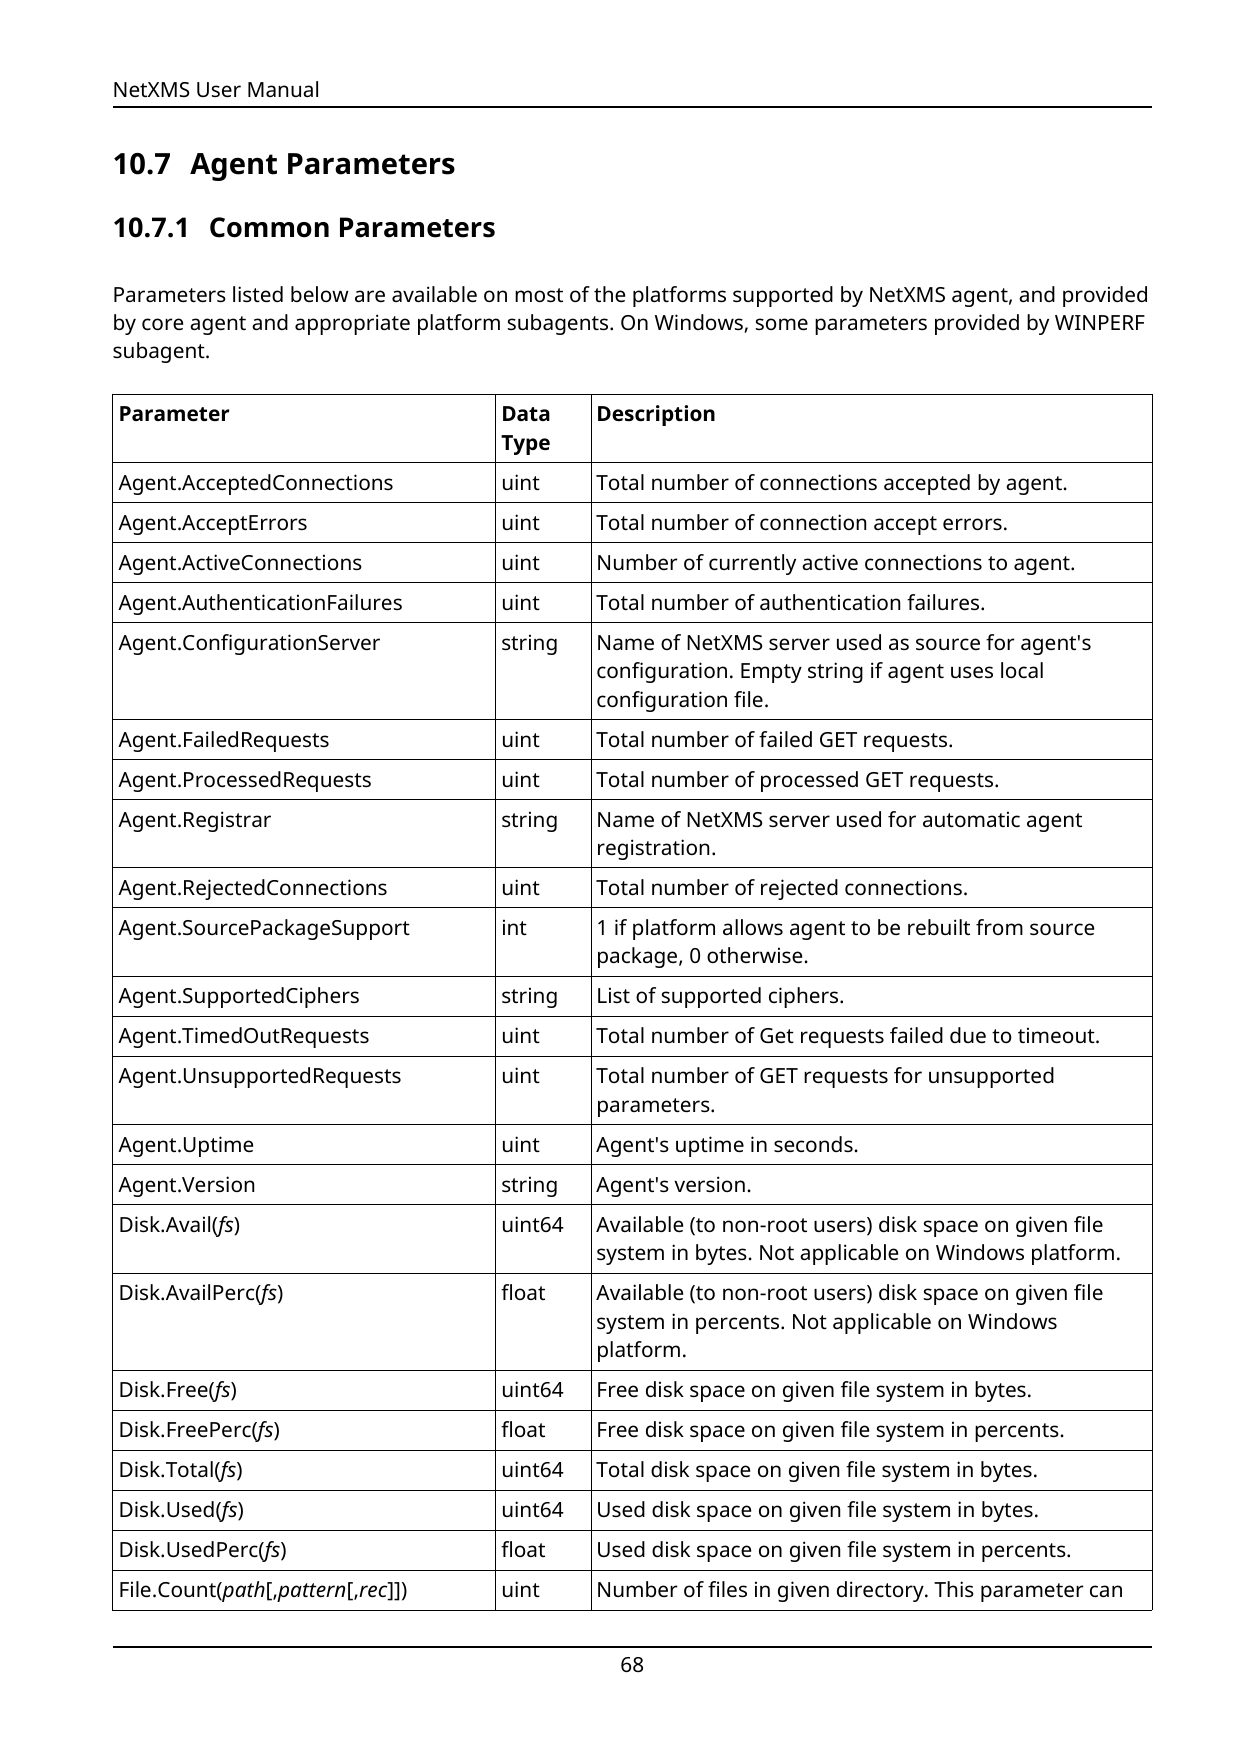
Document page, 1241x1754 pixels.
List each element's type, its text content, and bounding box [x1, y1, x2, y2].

table_cell Disk.FreePerc(fs) [113, 1411, 495, 1449]
table_cell Number of files in given directory. This parameter can [592, 1571, 1152, 1609]
table_cell uint [496, 1017, 591, 1056]
table_cell Number of currently active connections to agent. [592, 543, 1152, 582]
table_cell uint [496, 1057, 591, 1124]
table_cell Available (to non-root users) disk space on given file system in percents. Not applicable on Windows platform. [592, 1274, 1152, 1369]
table_cell uint [496, 503, 591, 542]
table_cell uint64 [496, 1451, 591, 1489]
table_header Data Type [496, 395, 591, 462]
table_cell float [496, 1411, 591, 1449]
table_cell Agent.SupportedCiphers [113, 977, 495, 1016]
table_cell Total disk space on given file system in bytes. [592, 1451, 1152, 1489]
table_cell File.Count(path[,pattern[,rec]]) [113, 1571, 495, 1609]
table_cell 1 if platform allows agent to be rebuilt from source package, 0 otherwise. [592, 908, 1152, 976]
subtitle Agent Parameters [112, 143, 1152, 183]
table_cell Total number of failed GET requests. [592, 720, 1152, 759]
table_cell uint [496, 1571, 591, 1609]
table_cell string [496, 623, 591, 719]
subtitle Common Parameters [112, 208, 1152, 245]
table_header Description [592, 395, 1152, 462]
table_cell uint [496, 868, 591, 907]
table_cell Used disk space on given file system in bytes. [592, 1491, 1152, 1529]
table_cell Disk.Avail(fs) [113, 1205, 495, 1273]
table_cell Disk.UsedPerc(fs) [113, 1531, 495, 1569]
table_cell uint [496, 543, 591, 582]
table_cell uint64 [496, 1491, 591, 1529]
table_cell Available (to non-root users) disk space on given file system in bytes. Not applicable on Windows platform. [592, 1205, 1152, 1273]
table_cell Agent.Uptime [113, 1125, 495, 1164]
table_cell Total number of rejected connections. [592, 868, 1152, 907]
table_cell Name of NetXMS server used as source for agent's configuration. Empty string if agent uses local configuration file. [592, 623, 1152, 719]
table_cell string [496, 800, 591, 867]
table_cell Total number of authentication failures. [592, 583, 1152, 622]
table_cell Disk.Total(fs) [113, 1451, 495, 1489]
table_cell Agent.UnsupportedRequests [113, 1057, 495, 1124]
table_cell string [496, 977, 591, 1016]
table_cell Agent.ActiveConnections [113, 543, 495, 582]
table_cell Disk.Used(fs) [113, 1491, 495, 1529]
table_cell Agent's uptime in seconds. [592, 1125, 1152, 1164]
table_cell Agent.AcceptedConnections [113, 463, 495, 502]
table_cell List of supported ciphers. [592, 977, 1152, 1016]
table_cell Free disk space on given file system in bytes. [592, 1371, 1152, 1409]
table_cell Agent.Registrar [113, 800, 495, 867]
table_cell Agent.Version [113, 1165, 495, 1204]
table_cell Total number of connections accepted by agent. [592, 463, 1152, 502]
table_cell float [496, 1531, 591, 1569]
table_cell float [496, 1274, 591, 1369]
table_cell Used disk space on given file system in percents. [592, 1531, 1152, 1569]
table_cell Agent.TimedOutRequests [113, 1017, 495, 1056]
table_cell uint [496, 463, 591, 502]
table_cell Total number of processed GET requests. [592, 760, 1152, 799]
table_cell Name of NetXMS server used for automatic agent registration. [592, 800, 1152, 867]
text Parameters listed below are available on most of the platforms supported by NetXMS agent, and provided by core agent and appropriate platform subagents. On Windows, some parameters provided by WINPERF subagent. [112, 280, 1152, 365]
table_cell Disk.Free(fs) [113, 1371, 495, 1409]
table_cell uint [496, 1125, 591, 1164]
table_cell uint [496, 720, 591, 759]
table_cell uint [496, 760, 591, 799]
table_cell Free disk space on given file system in percents. [592, 1411, 1152, 1449]
table_cell Agent.RejectedConnections [113, 868, 495, 907]
table_cell string [496, 1165, 591, 1204]
table_cell Agent.ProcessedRequests [113, 760, 495, 799]
table_cell Total number of connection accept errors. [592, 503, 1152, 542]
table_header Parameter [113, 395, 495, 462]
table_cell Disk.AvailPerc(fs) [113, 1274, 495, 1369]
table_cell Agent.ConfigurationServer [113, 623, 495, 719]
table_cell uint64 [496, 1371, 591, 1409]
table_cell uint [496, 583, 591, 622]
table_cell int [496, 908, 591, 976]
table_cell Agent.SourcePackageSupport [113, 908, 495, 976]
table_cell Agent.AuthenticationFailures [113, 583, 495, 622]
table_cell Agent's version. [592, 1165, 1152, 1204]
table_cell Total number of Get requests failed due to timeout. [592, 1017, 1152, 1056]
table_cell uint64 [496, 1205, 591, 1273]
table_cell Agent.FailedRequests [113, 720, 495, 759]
table_cell Agent.AcceptErrors [113, 503, 495, 542]
table_cell Total number of GET requests for unsupported parameters. [592, 1057, 1152, 1124]
